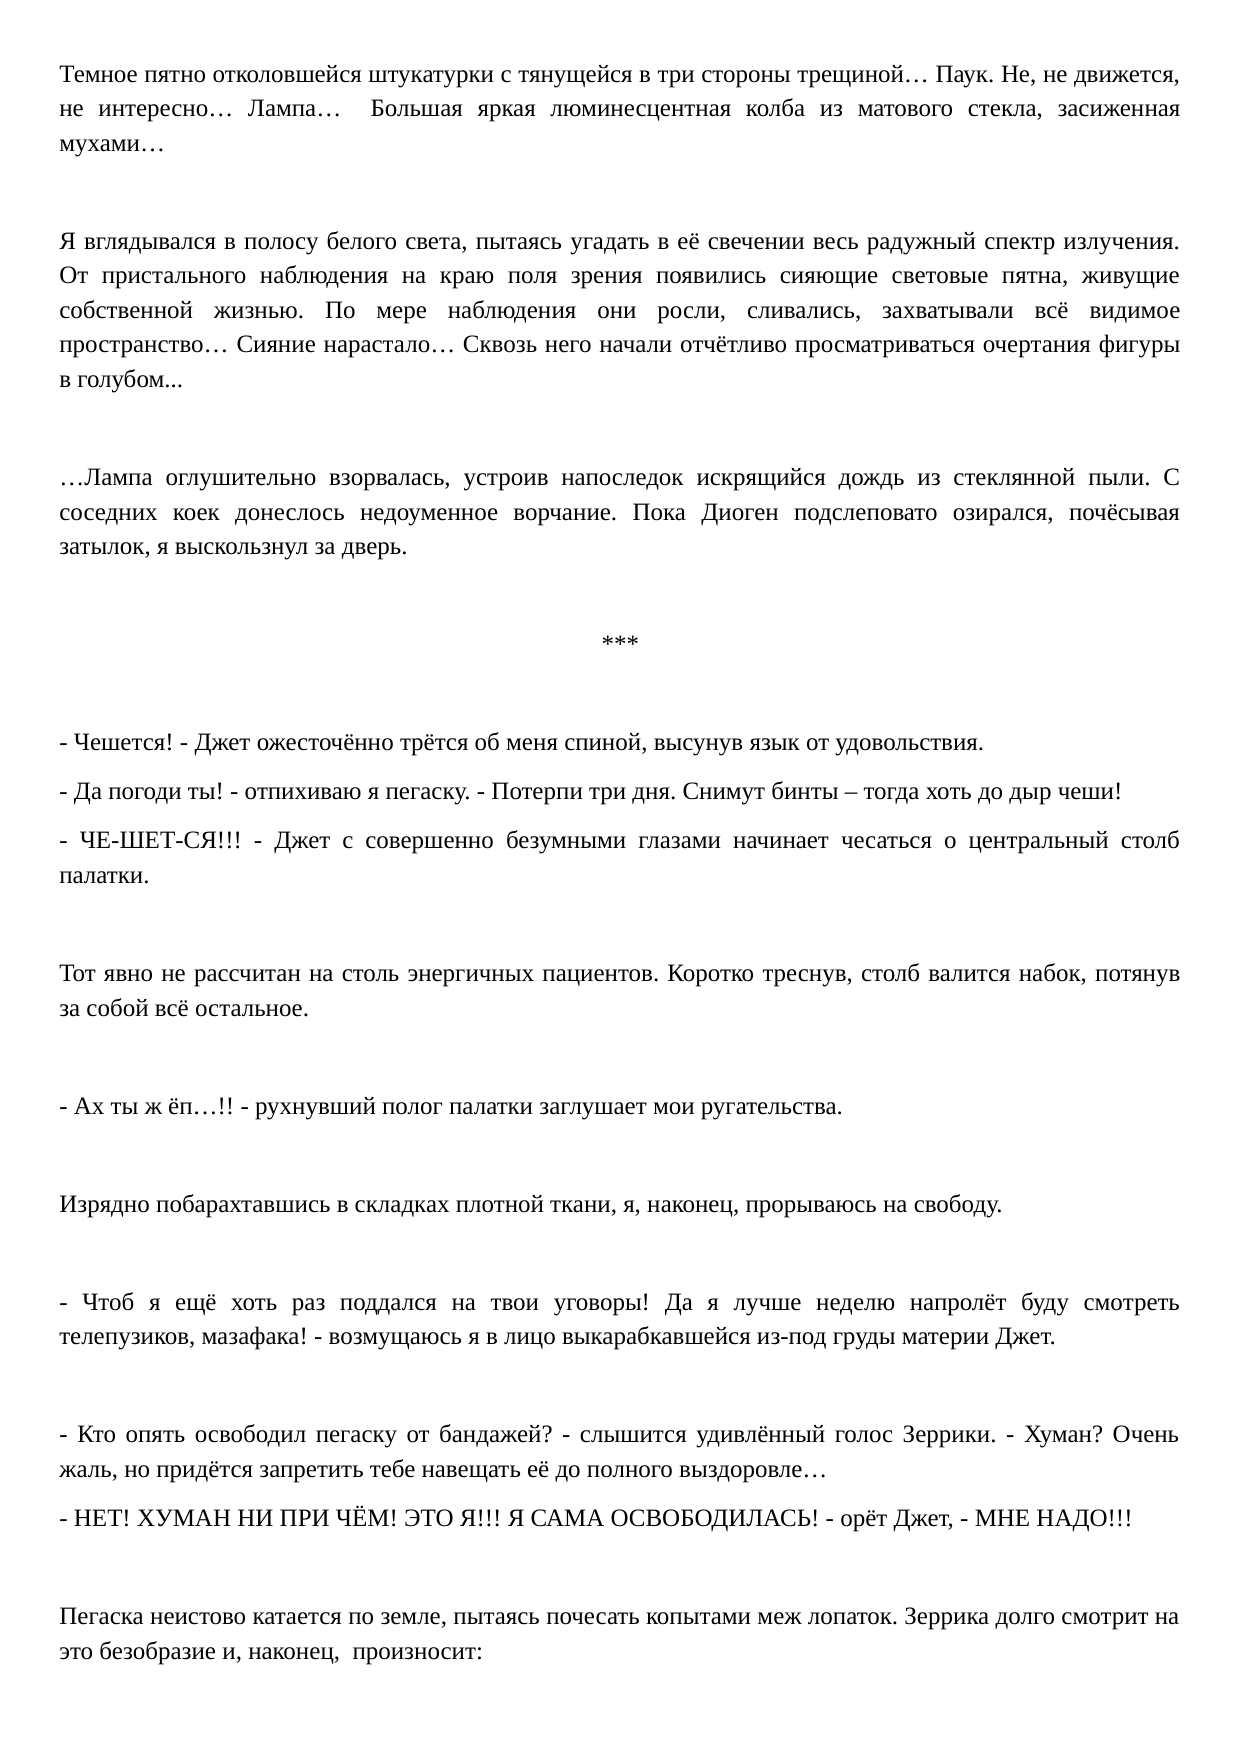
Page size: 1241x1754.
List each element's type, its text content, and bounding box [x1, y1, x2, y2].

text Изрядно побарахтавшись в складках плотной ткани, я, наконец, прорываюсь на свободу. [59, 1189, 1181, 1218]
text Тот явно не рассчитан на столь энергичных пациентов. Коротко треснув, столб валится набок, потянув за собой всё остальное. [59, 958, 1181, 1021]
text - Ах ты ж ёп…!! - рухнувший полог палатки заглушает мои ругательства. [59, 1091, 1181, 1119]
text - Да погоди ты! - отпихиваю я пегаску. - Потерпи три дня. Снимут бинты – тогда хоть до дыр чеши! [59, 776, 1181, 805]
text - НЕТ! ХУМАН НИ ПРИ ЧЁМ! ЭТО Я!!! Я САМА ОСВОБОДИЛАСЬ! - орёт Джет, - МНЕ НАДО!!! [59, 1503, 1181, 1532]
text *** [59, 629, 1181, 658]
text Пегаска неистово катается по земле, пытаясь почесать копытами меж лопаток. Зеррика долго смотрит на это безобразие и, наконец, произносит: [59, 1601, 1181, 1664]
text - Чешется! - Джет ожесточённо трётся об меня спиной, высунув язык от удовольствия. [59, 727, 1181, 756]
text …Лампа оглушительно взорвалась, устроив напоследок искрящийся дождь из стеклянной пыли. С соседних коек донеслось недоуменное ворчание. Пока Диоген подслеповато озирался, почёсывая затылок, я выскользнул за дверь. [59, 462, 1181, 560]
text - ЧЕ-ШЕТ-СЯ!!! - Джет с совершенно безумными глазами начинает чесаться о центральный столб палатки. [59, 826, 1181, 889]
text - Кто опять освободил пегаску от бандажей? - слышится удивлённый голос Зеррики. - Хуман? Очень жаль, но придётся запретить тебе навещать её до полного выздоровле… [59, 1419, 1181, 1483]
text Темное пятно отколовшейся штукатурки с тянущейся в три стороны трещиной… Паук. Не, не движется, не интересно… Лампа… Большая яркая люминесцентная колба из матового стекла, засиженная мухами… [59, 59, 1181, 157]
text - Чтоб я ещё хоть раз поддался на твои уговоры! Да я лучше неделю напролёт буду смотреть телепузиков, мазафака! - возмущаюсь я в лицо выкарабкавшейся из-под груды материи Джет. [59, 1287, 1181, 1350]
text Я вглядывался в полосу белого света, пытаясь угадать в её свечении весь радужный спектр излучения. От пристального наблюдения на краю поля зрения появились сияющие световые пятна, живущие собственной жизнью. По мере наблюдения они росли, сливались, захватывали всё видимое пространство… Сияние нарастало… Сквозь него начали отчётливо просматриваться очертания фигуры в голубом... [59, 226, 1181, 393]
